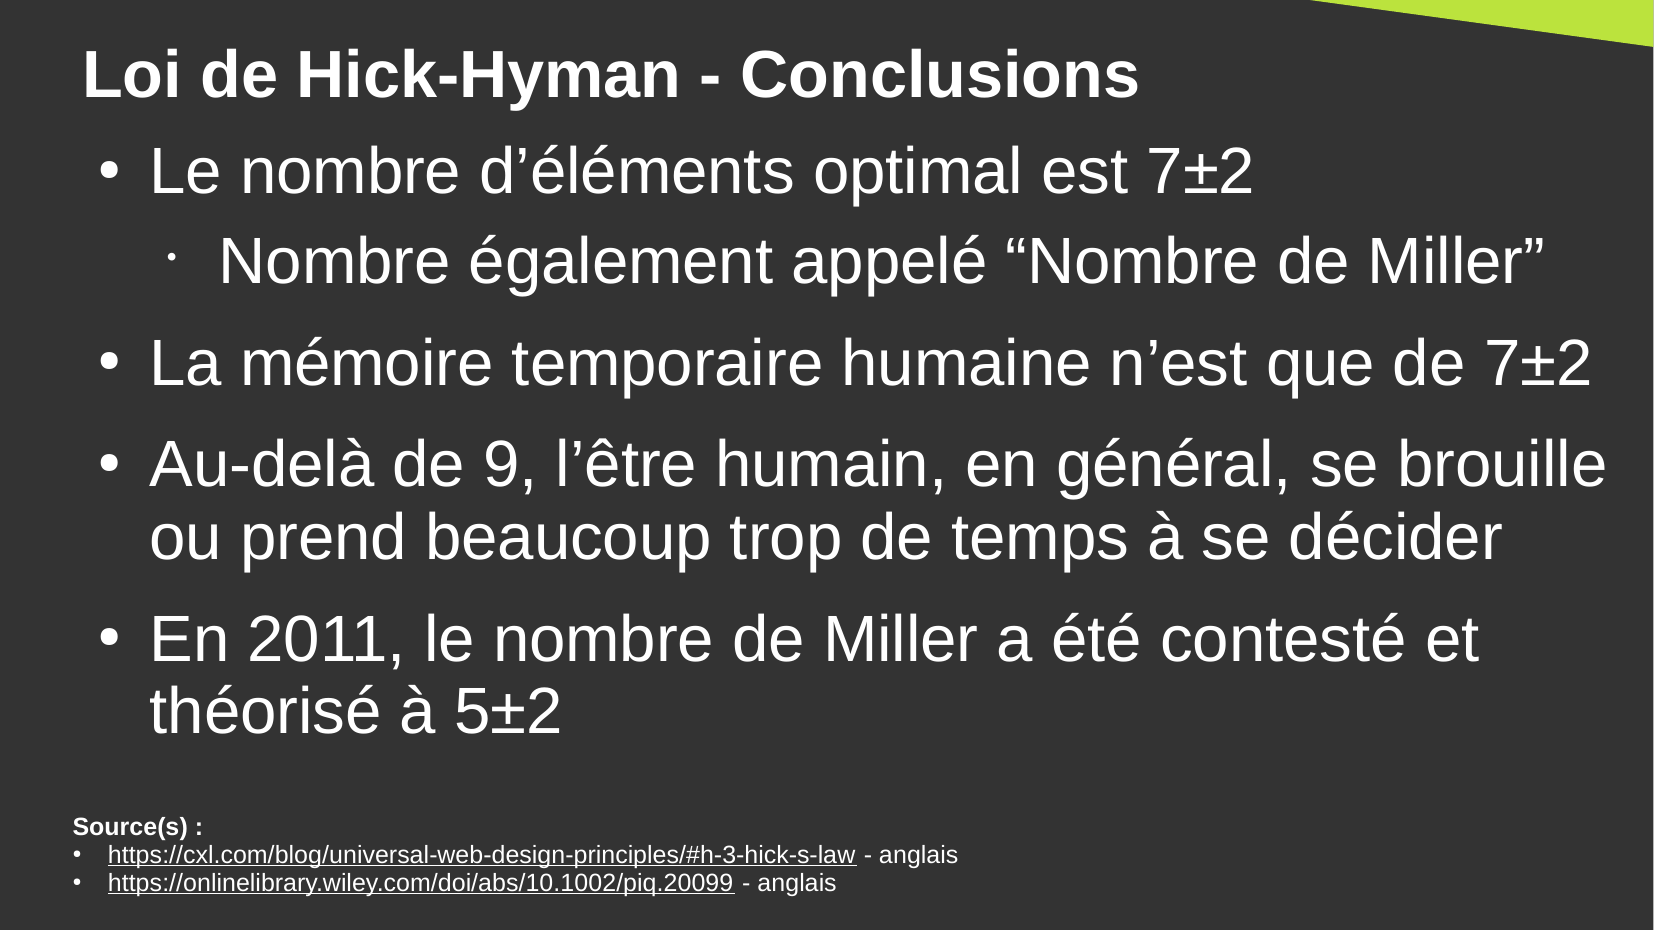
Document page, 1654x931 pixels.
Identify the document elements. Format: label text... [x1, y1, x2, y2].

list Le nombre d’éléments optimal est 7±2 Nombre également appelé “Nombre de Miller” La mémoire temporaire humaine n’est que de 7±2 Au-delà de 9, l’être humain, en général, se brouille ou prend beaucoup trop de temps à se décider En 2011, le nombre de Miller a été contesté et théorisé à 5±2 [80, 134, 1620, 803]
text_box [1309, 0, 1654, 47]
text_box Source(s) : https://cxl.com/blog/universal-web-design-principles/#h-3-hick-s-law - anglais https://onlinelibrary.wiley.com/doi/abs/10.1002/piq.20099 - anglais [57, 805, 1543, 905]
title Loi de Hick-Hyman - Conclusions [82, 37, 1252, 119]
